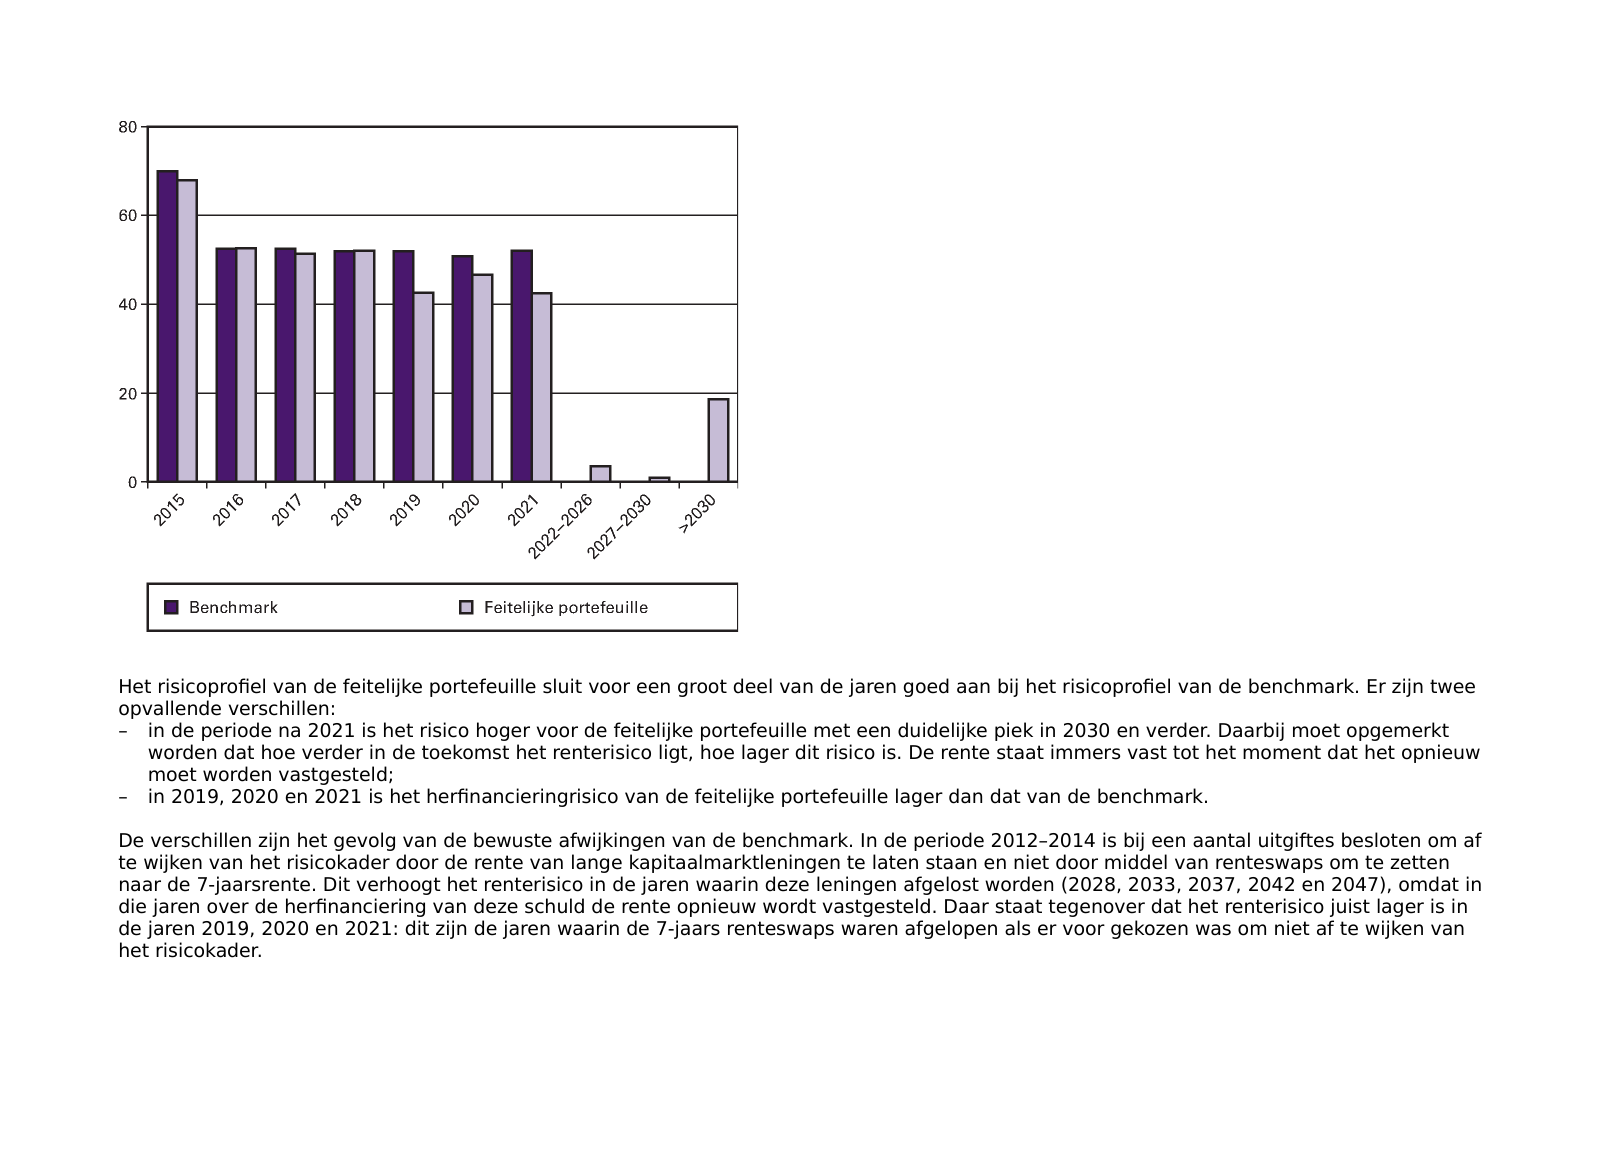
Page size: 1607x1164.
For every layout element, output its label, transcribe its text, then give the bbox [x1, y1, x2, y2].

picture [118, 118, 739, 632]
text – in 2019, 2020 en 2021 is het herfinancieringrisico van de feitelijke portefeuille lager dan dat van de benchmark. [118, 786, 1488, 808]
text De verschillen zijn het gevolg van de bewuste afwijkingen van de benchmark. In de periode 2012–2014 is bij een aantal uitgiftes besloten om af te wijken van het risicokader door de rente van lange kapitaalmarktleningen te laten staan en niet door middel van renteswaps om te zetten naar de 7-jaarsrente. Dit verhoogt het renterisico in de jaren waarin deze leningen afgelost worden (2028, 2033, 2037, 2042 en 2047), omdat in die jaren over de herfinanciering van deze schuld de rente opnieuw wordt vastgesteld. Daar staat tegenover dat het renterisico juist lager is in de jaren 2019, 2020 en 2021: dit zijn de jaren waarin de 7-jaars renteswaps waren afgelopen als er voor gekozen was om niet af te wijken van het risicokader. [118, 830, 1488, 962]
text Het risicoprofiel van de feitelijke portefeuille sluit voor een groot deel van de jaren goed aan bij het risicoprofiel van de benchmark. Er zijn twee opvallende verschillen: [118, 676, 1488, 720]
text – in de periode na 2021 is het risico hoger voor de feitelijke portefeuille met een duidelijke piek in 2030 en verder. Daarbij moet opgemerkt worden dat hoe verder in de toekomst het renterisico ligt, hoe lager dit risico is. De rente staat immers vast tot het moment dat het opnieuw moet worden vastgesteld; [118, 720, 1488, 786]
